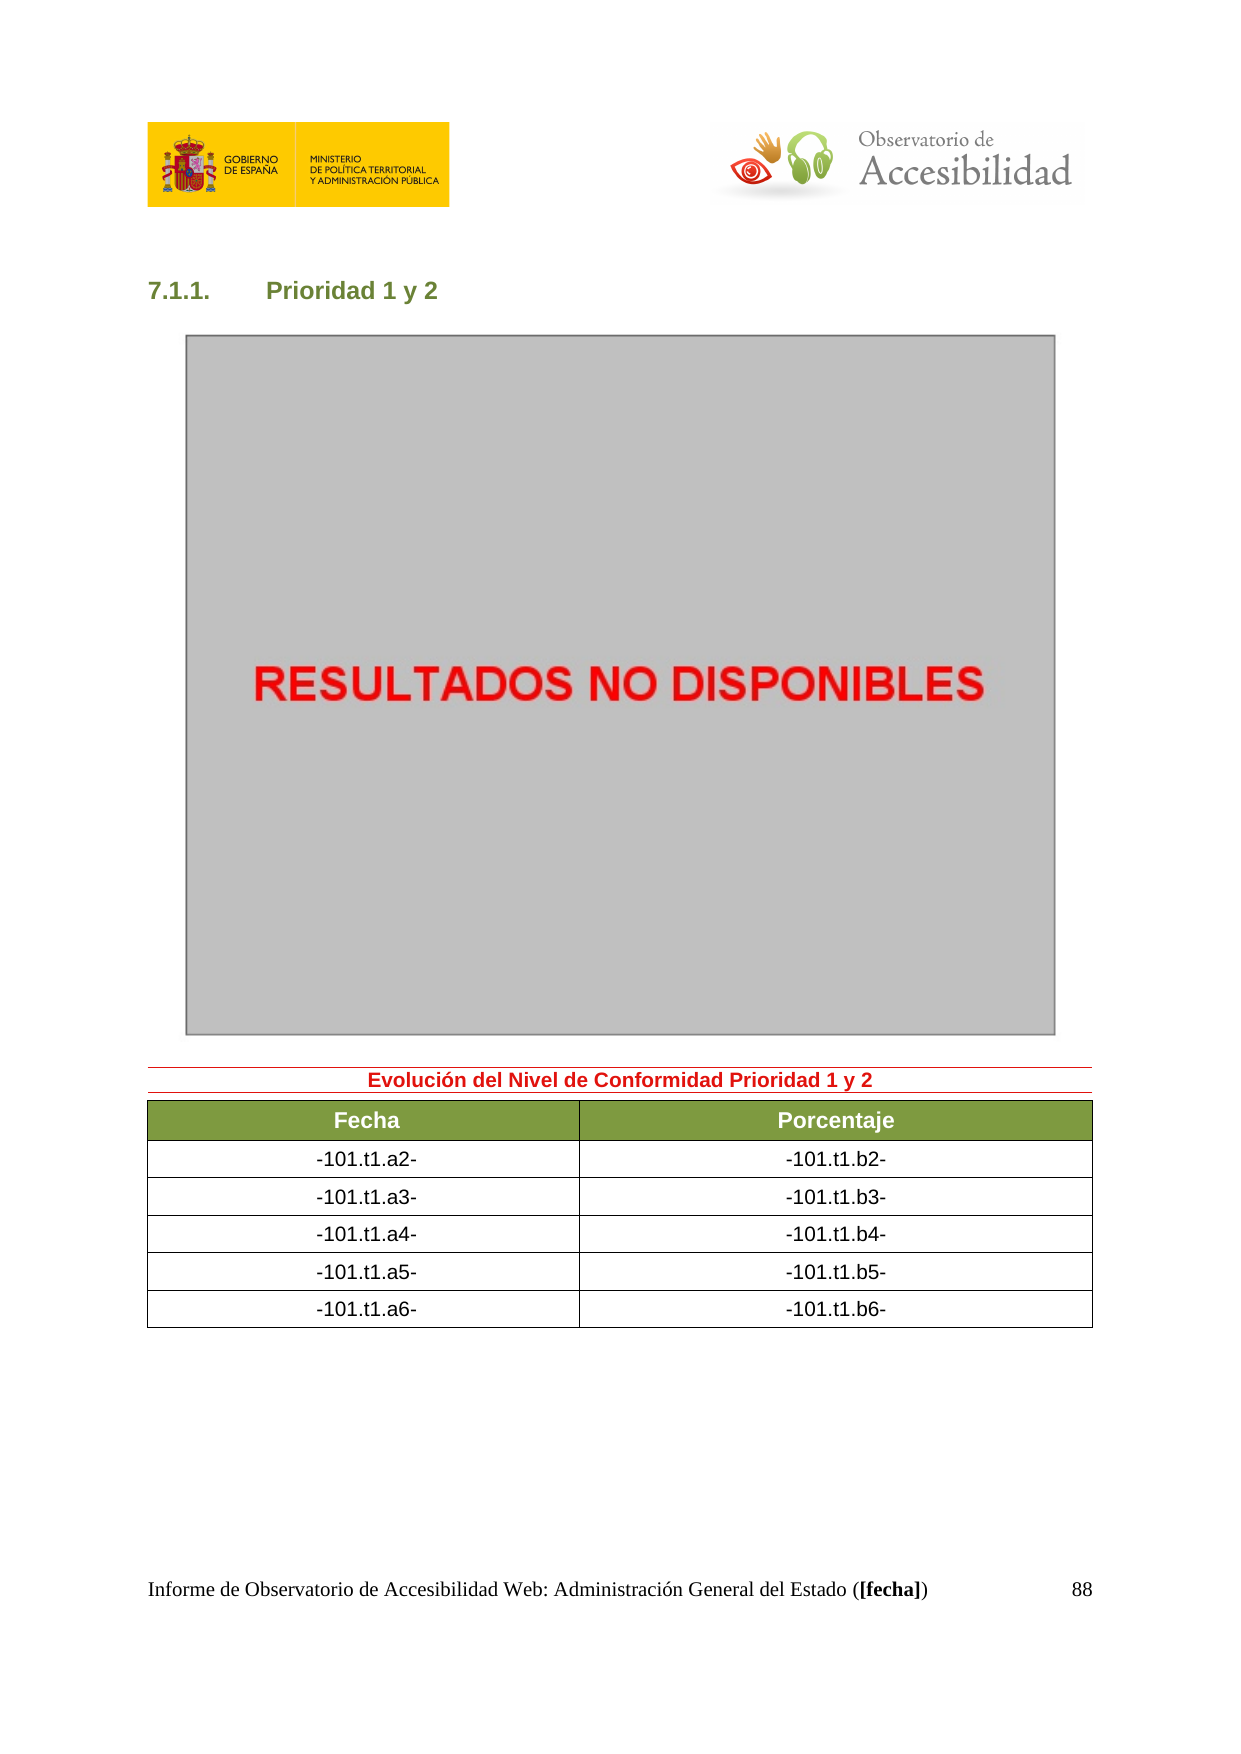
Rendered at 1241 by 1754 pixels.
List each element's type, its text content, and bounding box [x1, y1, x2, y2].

table_cell -101.t1.b4- [580, 1216, 1092, 1252]
table_cell -101.t1.b2- [580, 1141, 1092, 1177]
table_cell -101.t1.b5- [580, 1253, 1092, 1290]
text Evolución del Nivel de Conformidad Prioridad 1 y 2 [148, 1068, 1092, 1092]
picture [710, 122, 1086, 205]
table_cell -101.t1.a6- [148, 1291, 579, 1327]
table_header Fecha [148, 1101, 579, 1140]
table_cell -101.t1.a3- [148, 1178, 579, 1215]
table_cell -101.t1.b6- [580, 1291, 1092, 1327]
picture [178, 332, 1062, 1042]
table_cell -101.t1.a2- [148, 1141, 579, 1177]
table_cell -101.t1.a5- [148, 1253, 579, 1290]
list Prioridad 1 y 2 [148, 276, 1092, 304]
table_cell -101.t1.b3- [580, 1178, 1092, 1215]
table_header Porcentaje [580, 1101, 1092, 1140]
table_cell -101.t1.a4- [148, 1216, 579, 1252]
picture [147, 122, 450, 207]
